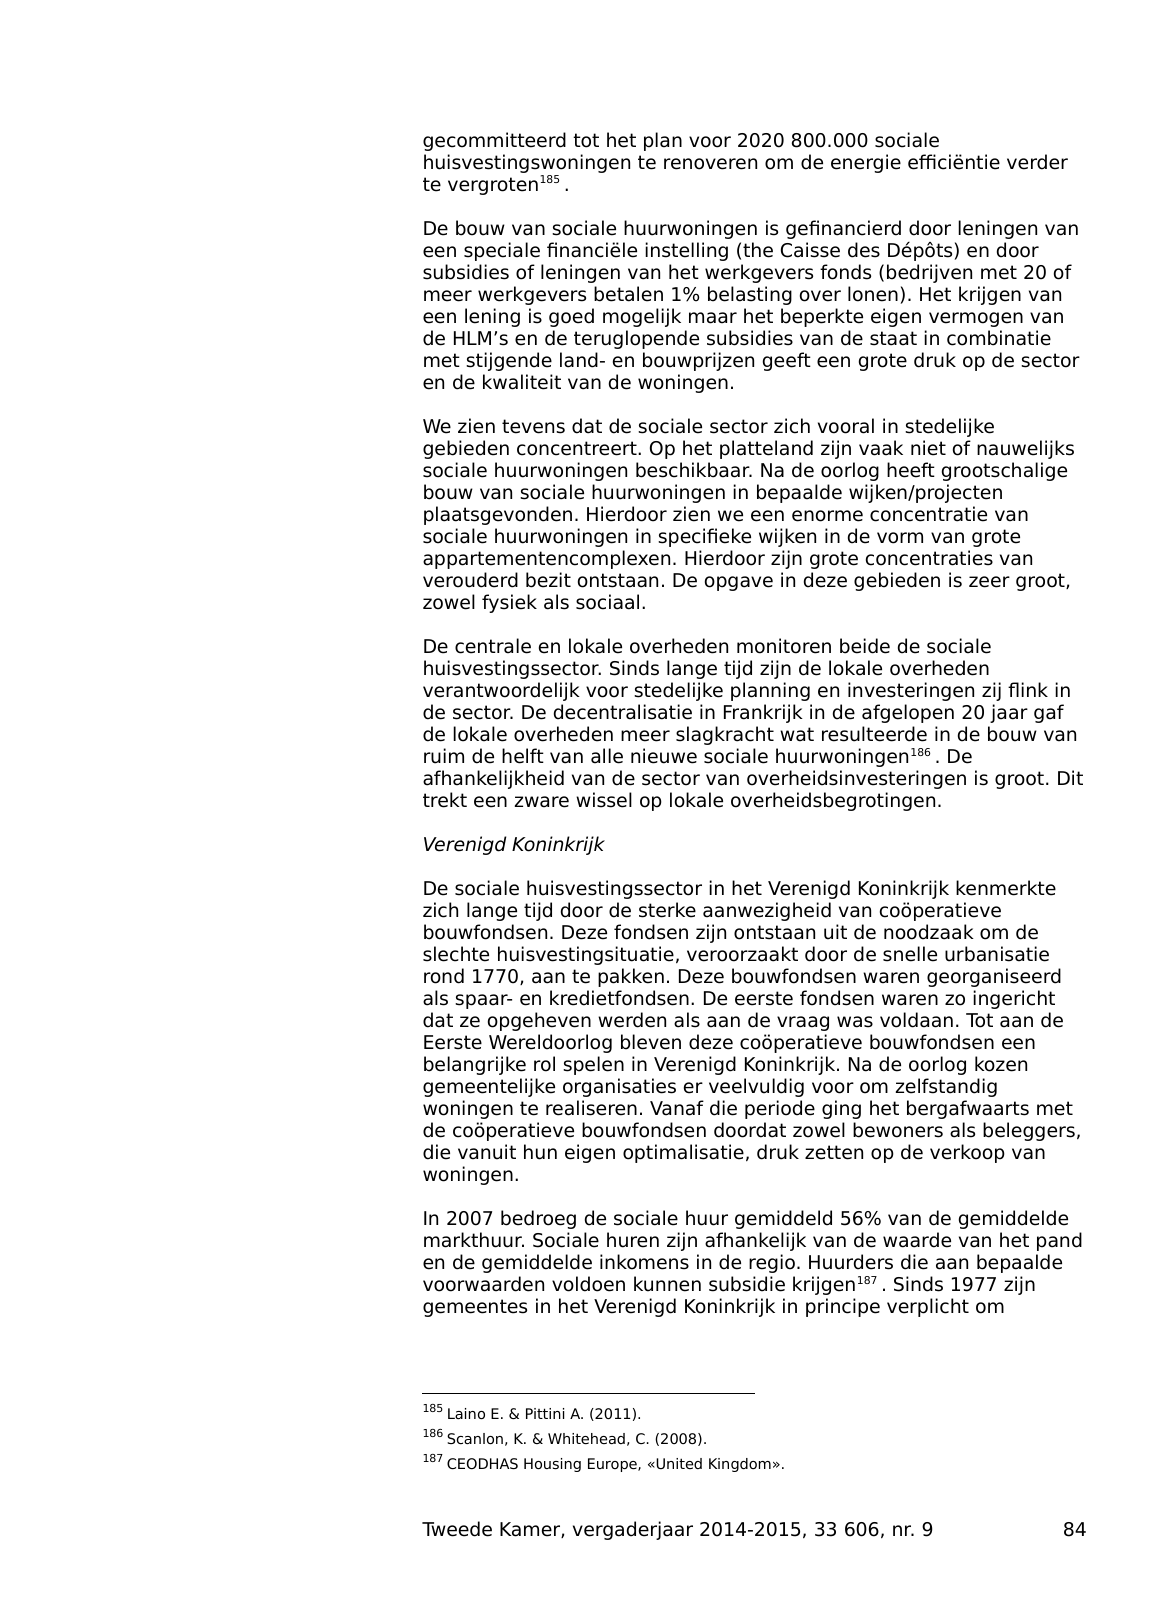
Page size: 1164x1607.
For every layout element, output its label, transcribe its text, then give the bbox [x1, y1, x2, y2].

text CEODHAS Housing Europe, «United Kingdom». [422, 1452, 1087, 1474]
text De sociale huisvestingssector in het Verenigd Koninkrijk kenmerkte zich lange tijd door de sterke aanwezigheid van coöperatieve bouwfondsen. Deze fondsen zijn ontstaan uit de noodzaak om de slechte huisvestingsituatie, veroorzaakt door de snelle urbanisatie rond 1770, aan te pakken. Deze bouwfondsen waren georganiseerd als spaar- en kredietfondsen. De eerste fondsen waren zo ingericht dat ze opgeheven werden als aan de vraag was voldaan. Tot aan de Eerste Wereldoorlog bleven deze coöperatieve bouwfondsen een belangrijke rol spelen in Verenigd Koninkrijk. Na de oorlog kozen gemeentelijke organisaties er veelvuldig voor om zelfstandig woningen te realiseren. Vanaf die periode ging het bergafwaarts met de coöperatieve bouwfondsen doordat zowel bewoners als beleggers, die vanuit hun eigen optimalisatie, druk zetten op de verkoop van woningen. [422, 878, 1087, 1186]
text De bouw van sociale huurwoningen is gefinancierd door leningen van een speciale financiële instelling (the Caisse des Dépôts) en door subsidies of leningen van het werkgevers fonds (bedrijven met 20 of meer werkgevers betalen 1% belasting over lonen). Het krijgen van een lening is goed mogelijk maar het beperkte eigen vermogen van de HLM’s en de teruglopende subsidies van de staat in combinatie met stijgende land- en bouwprijzen geeft een grote druk op de sector en de kwaliteit van de woningen. [422, 218, 1087, 394]
text Scanlon, K. & Whitehead, C. (2008). [422, 1427, 1087, 1449]
text We zien tevens dat de sociale sector zich vooral in stedelijke gebieden concentreert. Op het platteland zijn vaak niet of nauwelijks sociale huurwoningen beschikbaar. Na de oorlog heeft grootschalige bouw van sociale huurwoningen in bepaalde wijken/projecten plaatsgevonden. Hierdoor zien we een enorme concentratie van sociale huurwoningen in specifieke wijken in de vorm van grote appartementencomplexen. Hierdoor zijn grote concentraties van verouderd bezit ontstaan. De opgave in deze gebieden is zeer groot, zowel fysiek als sociaal. [422, 416, 1087, 614]
text gecommitteerd tot het plan voor 2020 800.000 sociale huisvestingswoningen te renoveren om de energie efficiëntie verder te vergroten. [422, 130, 1087, 196]
text In 2007 bedroeg de sociale huur gemiddeld 56% van de gemiddelde markthuur. Sociale huren zijn afhankelijk van de waarde van het pand en de gemiddelde inkomens in de regio. Huurders die aan bepaalde voorwaarden voldoen kunnen subsidie krijgen. Sinds 1977 zijn gemeentes in het Verenigd Koninkrijk in principe verplicht om [422, 1208, 1087, 1318]
subtitle Verenigd Koninkrijk [422, 834, 1087, 856]
text Laino E. & Pittini A. (2011). [422, 1402, 1087, 1424]
text De centrale en lokale overheden monitoren beide de sociale huisvestingssector. Sinds lange tijd zijn de lokale overheden verantwoordelijk voor stedelijke planning en investeringen zij flink in de sector. De decentralisatie in Frankrijk in de afgelopen 20 jaar gaf de lokale overheden meer slagkracht wat resulteerde in de bouw van ruim de helft van alle nieuwe sociale huurwoningen. De afhankelijkheid van de sector van overheidsinvesteringen is groot. Dit trekt een zware wissel op lokale overheidsbegrotingen. [422, 636, 1087, 812]
